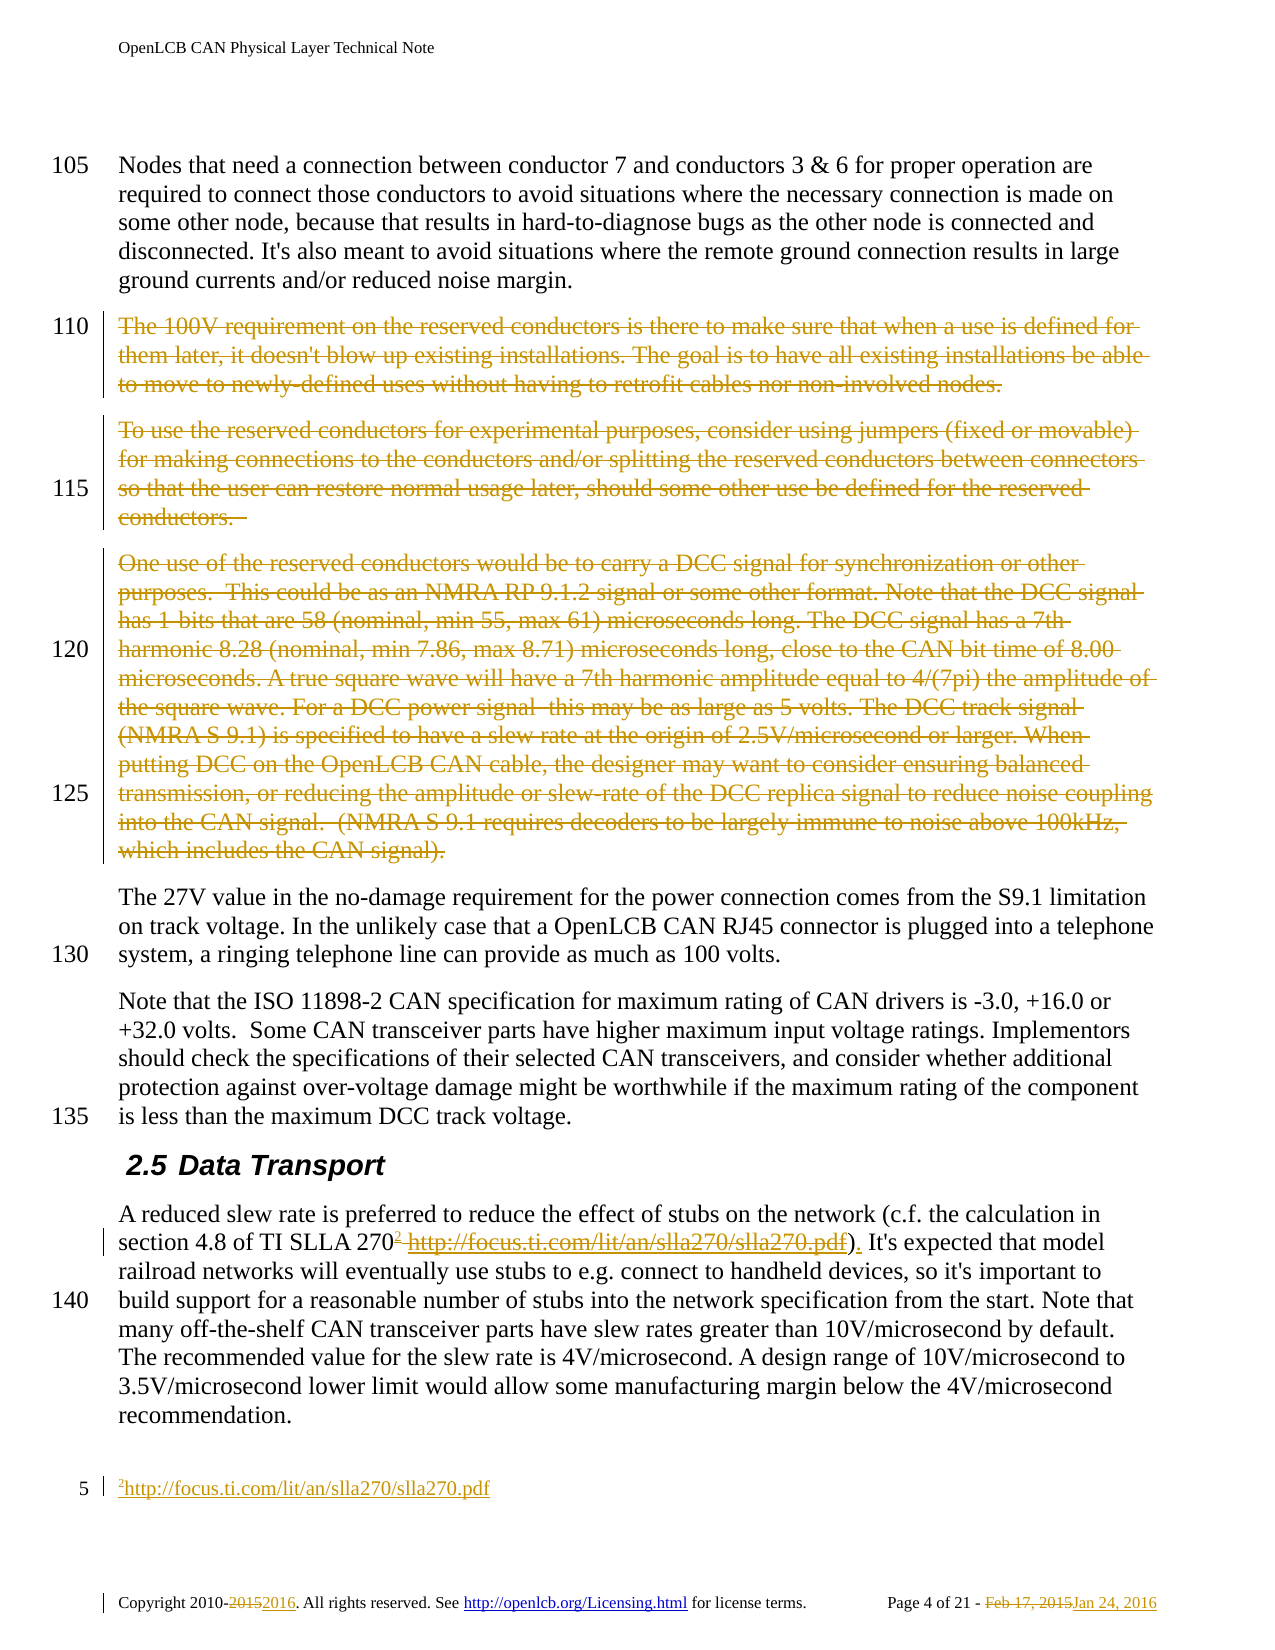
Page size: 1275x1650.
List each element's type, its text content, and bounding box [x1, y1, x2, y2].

text The 27V value in the no-damage requirement for the power connection comes from the S9.1 limitation on track voltage. In the unlikely case that a OpenLCB CAN RJ45 connector is plugged into a telephone system, a ringing telephone line can provide as much as 100 volts. [118, 882, 1157, 968]
text Nodes that need a connection between conductor 7 and conductors 3 & 6 for proper operation are required to connect those conductors to avoid situations where the necessary connection is made on some other node, because that results in hard-to-diagnose bugs as the other node is connected and disconnected. It's also meant to avoid situations where the remote ground connection results in large ground currents and/or reduced noise margin. [118, 150, 1157, 294]
text Note that the ISO 11898-2 CAN specification for maximum rating of CAN drivers is -3.0, +16.0 or +32.0 volts. Some CAN transceiver parts have higher maximum input voltage ratings. Implementors should check the specifications of their selected CAN transceivers, and consider whether additional protection against over-voltage damage might be worthwhile if the maximum rating of the component is less than the maximum DCC track voltage. [118, 986, 1157, 1130]
text A reduced slew rate is preferred to reduce the effect of stubs on the network (c.f. the calculation in section 4.8 of TI SLLA 270). It's expected that model railroad networks will eventually use stubs to e.g. connect to handheld devices, so it's important to build support for a reasonable number of stubs into the network specification from the start. Note that many off-the-shelf CAN transceiver parts have slew rates greater than 10V/microsecond by default. The recommended value for the slew rate is 4V/microsecond. A design range of 10V/microsecond to 3.5V/microsecond lower limit would allow some manufacturing margin below the 4V/microsecond recommendation. [118, 1199, 1157, 1429]
subtitle Data Transport [118, 1147, 1157, 1181]
text http://focus.ti.com/lit/an/slla270/slla270.pdf [118, 1476, 1157, 1500]
